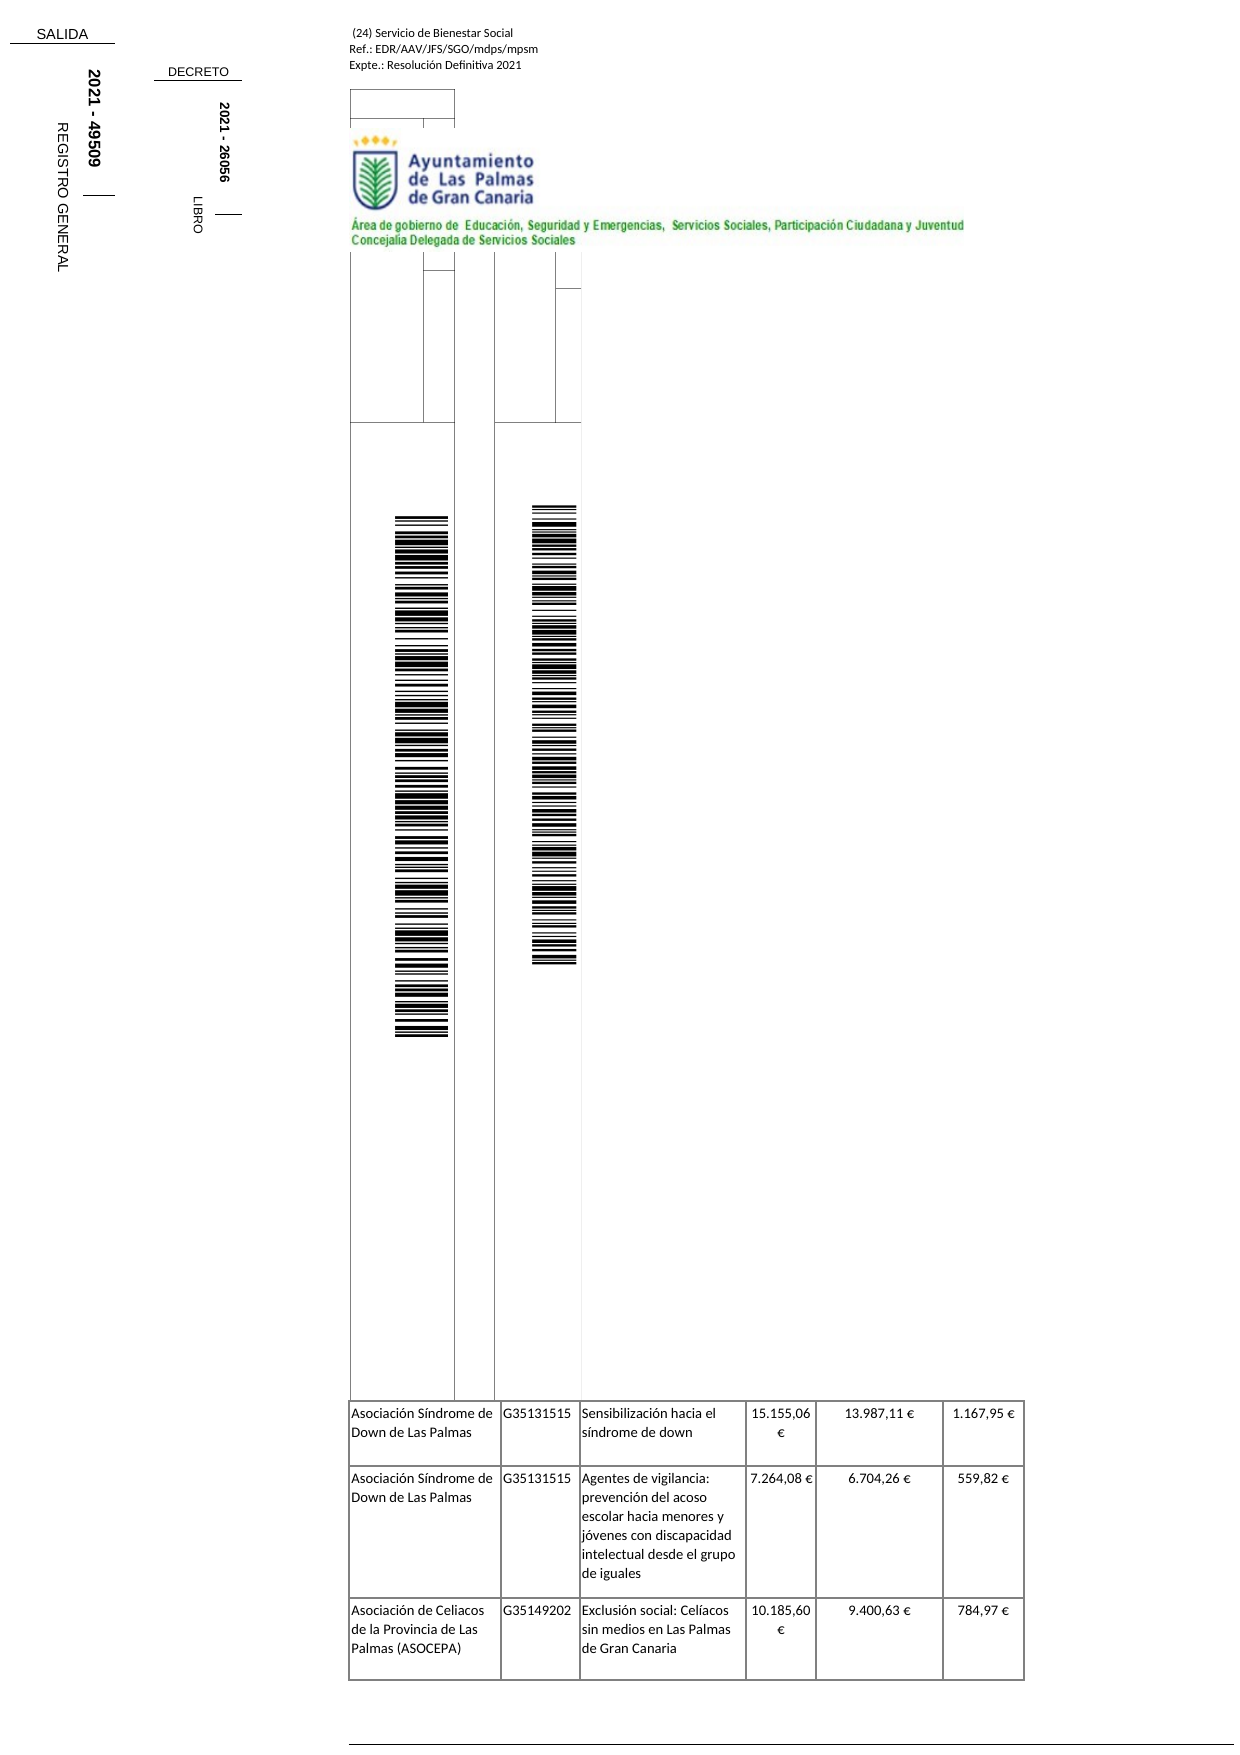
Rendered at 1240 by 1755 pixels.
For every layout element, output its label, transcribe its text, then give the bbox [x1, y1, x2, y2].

table_cell G35131515 [502, 1402, 579, 1465]
table_cell G35131515 [502, 1467, 579, 1597]
table_cell 1.167,95 € [944, 1402, 1023, 1465]
table_cell 6.704,26 € [817, 1467, 942, 1597]
table_cell 9.400,63 € [817, 1599, 942, 1679]
table_cell G35149202 [502, 1599, 579, 1679]
table_cell 784,97 € [944, 1599, 1023, 1679]
table_cell 559,82 € [944, 1467, 1023, 1597]
table_cell Asociación de Celiacos de la Provincia de Las Palmas (ASOCEPA) [350, 1599, 500, 1679]
table_cell Exclusión social: Celíacos sin medios en Las Palmas de Gran Canaria [581, 1599, 745, 1679]
table_cell Asociación Síndrome de Down de Las Palmas [350, 1467, 500, 1597]
table_cell 13.987,11 € [817, 1402, 942, 1465]
table_cell Agentes de vigilancia: prevención del acoso escolar hacia menores y jóvenes con discapacidad intelectual desde el grupo de iguales [581, 1467, 745, 1597]
table_cell Sensibilización hacia el síndrome de down [581, 1402, 745, 1465]
table_cell 10.185,60 € [747, 1599, 815, 1679]
table_cell Asociación Síndrome de Down de Las Palmas [350, 1402, 500, 1465]
table_cell 7.264,08 € [747, 1467, 815, 1597]
table_cell 15.155,06 € [747, 1402, 815, 1465]
